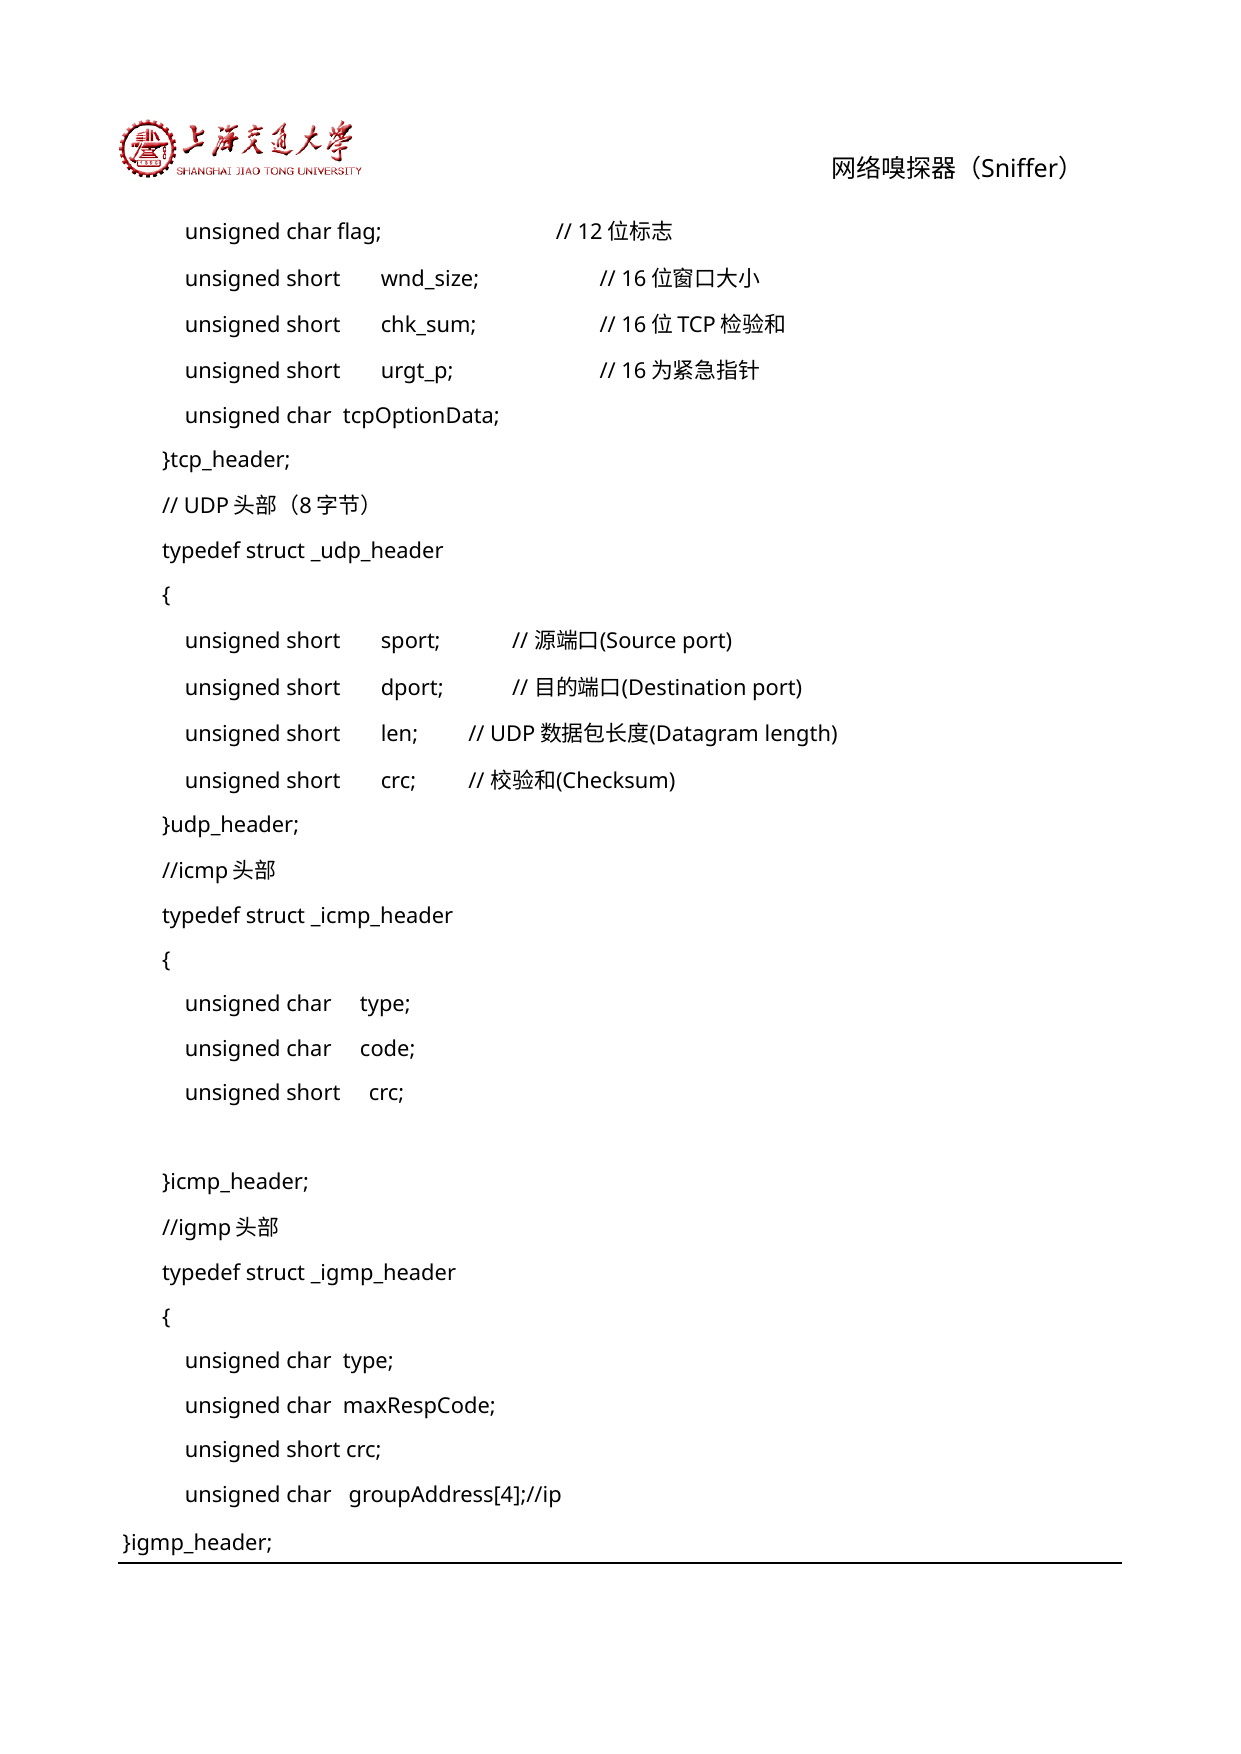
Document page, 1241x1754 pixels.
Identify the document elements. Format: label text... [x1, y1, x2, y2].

text { [118, 1301, 1122, 1331]
text unsigned short wnd_size; // 16位窗口大小 [118, 261, 1122, 292]
text unsigned char type; [118, 1345, 1122, 1375]
text unsigned char groupAddress[4];//ip [118, 1478, 1122, 1508]
text unsigned char flag; // 12位标志 [118, 214, 1122, 246]
text unsigned short crc; // 校验和(Checksum) [118, 763, 1122, 794]
text unsigned char type; [118, 988, 1122, 1018]
text }tcp_header; [118, 444, 1122, 474]
text unsigned short chk_sum; // 16位TCP检验和 [118, 307, 1122, 339]
text }udp_header; [118, 809, 1122, 839]
text unsigned short len; // UDP数据包长度(Datagram length) [118, 716, 1122, 748]
text }icmp_header; [118, 1166, 1122, 1196]
text //icmp头部 [118, 853, 1122, 885]
text unsigned char tcpOptionData; [118, 400, 1122, 429]
text unsigned short crc; [118, 1077, 1122, 1107]
text unsigned char code; [118, 1033, 1122, 1063]
text { [118, 944, 1122, 974]
text //igmp头部 [118, 1210, 1122, 1242]
text typedef struct _igmp_header [118, 1257, 1122, 1286]
text unsigned short urgt_p; // 16为紧急指针 [118, 353, 1122, 385]
text typedef struct _icmp_header [118, 900, 1122, 929]
text unsigned char maxRespCode; [118, 1390, 1122, 1419]
text typedef struct _udp_header [118, 535, 1122, 564]
text unsigned short crc; [118, 1434, 1122, 1464]
picture [118, 118, 362, 178]
text unsigned short dport; // 目的端口(Destination port) [118, 670, 1122, 702]
text { [118, 579, 1122, 609]
text // UDP头部（8字节） [118, 488, 1122, 520]
text }igmp_header; [118, 1523, 1122, 1562]
text unsigned short sport; // 源端口(Source port) [118, 623, 1122, 655]
